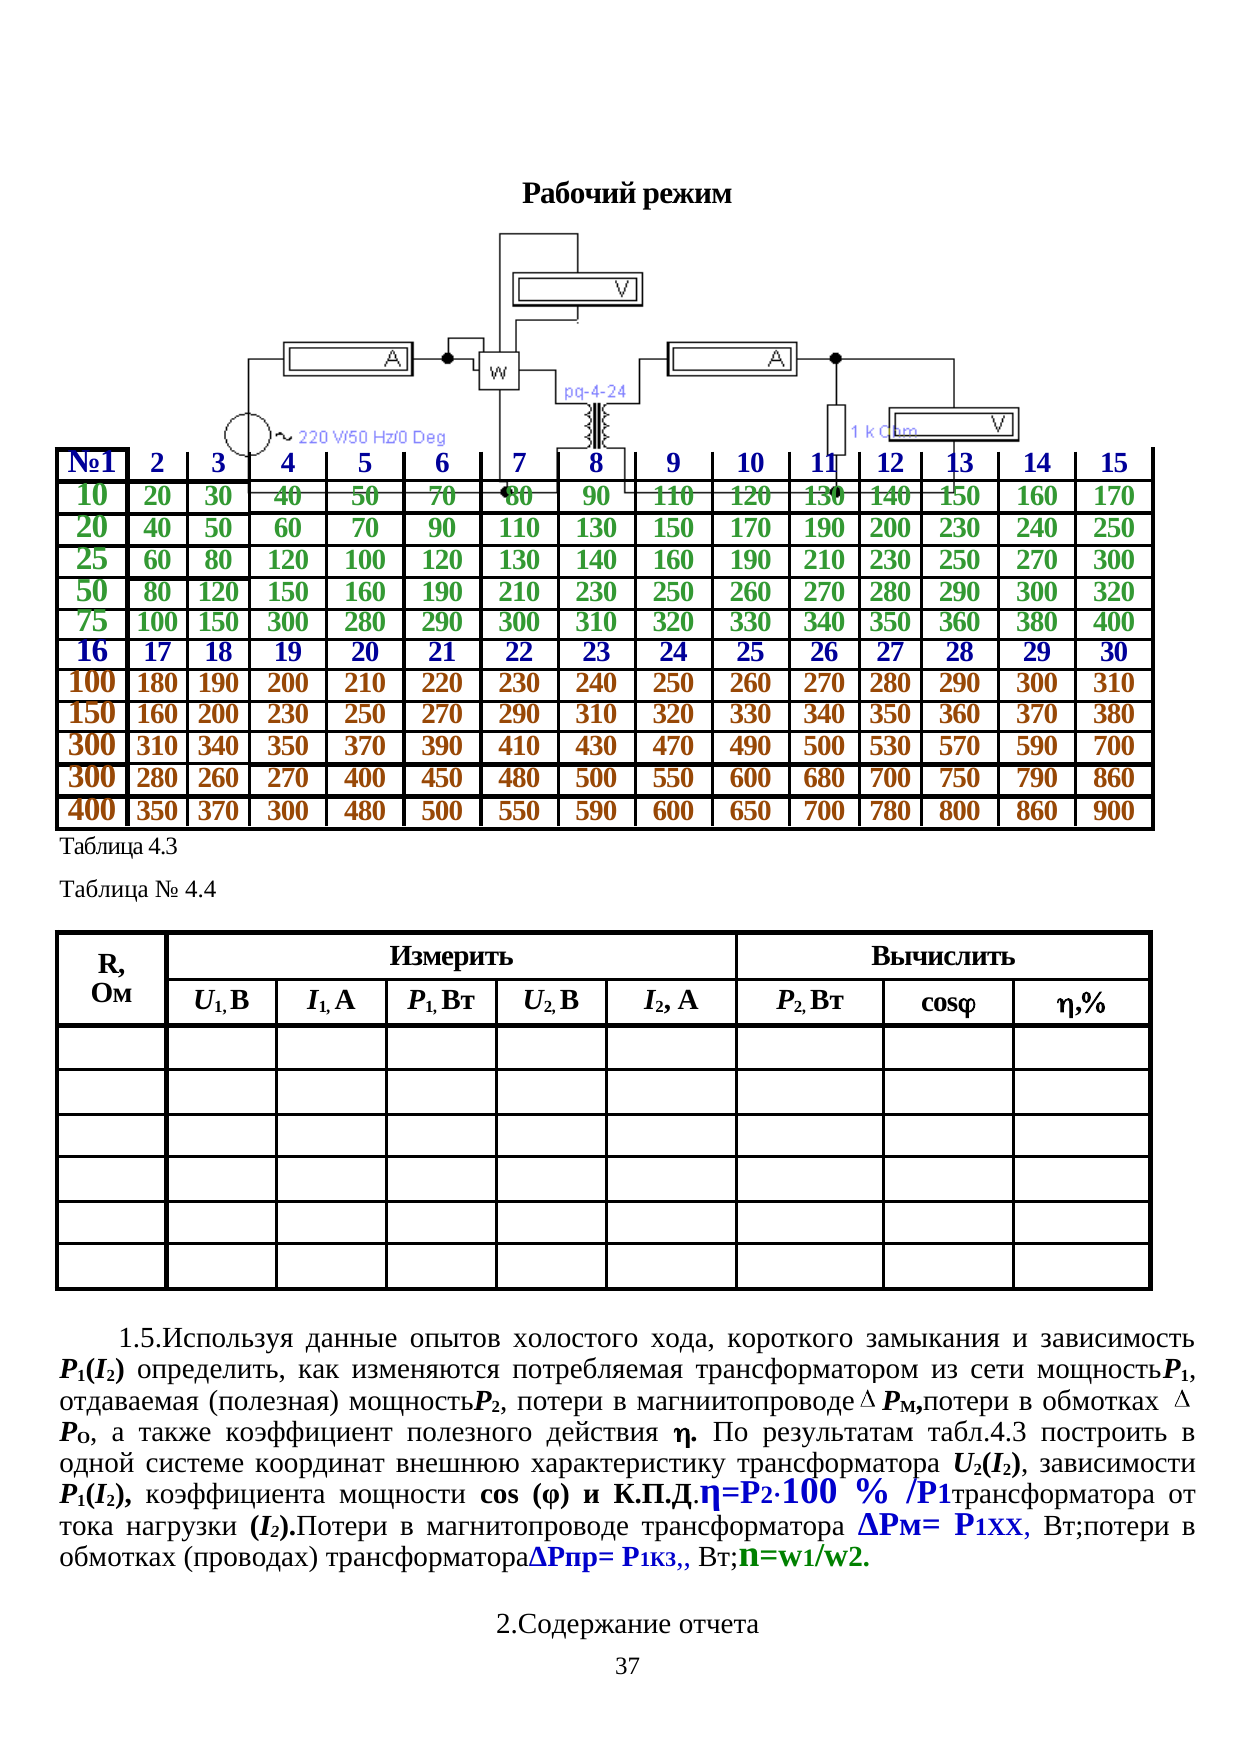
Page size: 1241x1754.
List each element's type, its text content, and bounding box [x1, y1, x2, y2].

table_cell [59, 1203, 164, 1242]
table_header 12 [860, 447, 921, 479]
table_cell 100 [130, 611, 186, 638]
table_cell 150 [59, 703, 125, 730]
table_cell 80 [130, 581, 186, 608]
table_cell [169, 1116, 275, 1155]
table_cell 20 [130, 484, 186, 511]
table_cell 600 [637, 799, 711, 826]
table_cell 340 [791, 611, 858, 638]
table_cell 60 [130, 548, 186, 576]
table_cell 80 [483, 482, 557, 511]
table_cell 20 [328, 641, 402, 668]
table_cell [885, 1203, 1012, 1242]
table_cell 300 [251, 799, 325, 826]
table_cell 700 [791, 799, 858, 826]
table_cell 16 [59, 641, 125, 668]
text 1.5.Используя данные опытов холостого хода, короткого замыкания и зависимость P1(I2) определить, как изменяются потребляемая трансформатором из сети мощностьP1, отдаваемая (полезная) мощностьP2, потери в магниитопроводеPM,потери в обмотках PO, а также коэффициент полезного действия h. По результатам табл.4.3 построить в одной системе координат внешнюю характеристику трансформатора U2(I2), зависимости P1(I2), коэффициента мощности соs (φ) и К.П.Д.η=Р2·100 % /Р1трансформатора от тока нагрузки (I2).Потери в магнитопроводе трансформатора ΔPм= P1ХХ, Bт;потери в обмотках (проводах) трансформатораΔPпр= P1КЗ,, Вт;n=w1/w2. [59, 1323, 1196, 1573]
table_header 7 [481, 447, 558, 479]
table_cell 300 [483, 611, 557, 638]
table_cell 530 [861, 733, 920, 762]
table_cell 110 [483, 515, 557, 543]
table_cell 170 [1077, 482, 1151, 511]
table_cell [278, 1116, 385, 1155]
table_cell 25 [59, 548, 125, 576]
table_cell 200 [251, 671, 325, 700]
table_cell 220 [406, 671, 479, 700]
table_cell 21 [406, 641, 479, 668]
table_cell 26 [791, 641, 858, 668]
table_cell 290 [923, 671, 997, 700]
table_cell 130 [791, 482, 858, 511]
table_cell 280 [130, 765, 186, 794]
table_cell [498, 1028, 605, 1068]
table_cell 150 [923, 482, 997, 511]
table_cell [388, 1116, 495, 1155]
table_cell 250 [328, 703, 402, 730]
table_cell 290 [923, 579, 997, 608]
table_cell [498, 1245, 605, 1287]
table_cell 700 [861, 767, 920, 794]
table_cell 300 [1077, 547, 1151, 576]
table_cell 30 [1077, 641, 1151, 668]
table_cell 90 [560, 482, 634, 511]
table_cell [608, 1028, 735, 1068]
table_cell 40 [130, 516, 186, 543]
table_cell 70 [406, 482, 479, 511]
table_cell 17 [130, 641, 186, 668]
table_cell 100 [328, 547, 402, 576]
table_header 14 [999, 447, 1076, 479]
table_cell 350 [861, 703, 920, 730]
table_cell [498, 1158, 605, 1200]
table_cell I2, A [608, 981, 735, 1023]
table_cell 380 [1077, 703, 1151, 730]
table_cell 280 [861, 579, 920, 608]
table_cell 240 [1000, 515, 1074, 543]
picture [201, 211, 1052, 447]
table_cell [1015, 1203, 1148, 1242]
table_cell [278, 1158, 385, 1200]
table_cell [169, 1071, 275, 1113]
table_header 8 [558, 447, 635, 479]
table_cell 70 [328, 515, 402, 543]
table_cell [1015, 1028, 1148, 1068]
text Таблица 4.3 [59, 527, 1196, 860]
text 2.Содержание отчета [59, 1606, 1196, 1640]
table_cell 780 [861, 799, 920, 826]
table_cell 500 [560, 767, 634, 794]
table_cell 370 [1000, 703, 1074, 730]
table_cell [388, 1071, 495, 1113]
table_cell 150 [251, 579, 325, 608]
table_cell U2, B [498, 981, 605, 1023]
table_cell 320 [637, 611, 711, 638]
table_cell [278, 1071, 385, 1113]
table_cell 140 [560, 547, 634, 576]
table_cell [388, 1028, 495, 1068]
table_cell 180 [130, 671, 186, 700]
table_header 15 [1076, 447, 1151, 479]
text Рабочий режим [59, 174, 1196, 210]
table_cell 400 [59, 799, 125, 826]
table_cell 24 [637, 641, 711, 668]
table_cell 500 [406, 799, 479, 826]
table_cell 50 [59, 579, 125, 608]
table_cell 750 [923, 767, 997, 794]
table_cell 28 [923, 641, 997, 668]
table_cell 480 [483, 767, 557, 794]
table_cell 30 [189, 484, 248, 511]
table_cell 550 [637, 767, 711, 794]
table_cell 60 [251, 515, 325, 543]
table_cell 370 [328, 733, 402, 762]
table_header 4 [250, 447, 327, 479]
table_cell 380 [1000, 611, 1074, 638]
table_header 5 [327, 447, 404, 479]
table_cell 160 [130, 703, 186, 730]
table_cell 230 [861, 547, 920, 576]
table_cell 350 [861, 611, 920, 638]
table_cell [608, 1116, 735, 1155]
table_cell 650 [714, 799, 788, 826]
table_cell 130 [483, 547, 557, 576]
table_cell 210 [483, 579, 557, 608]
table_cell [1015, 1116, 1148, 1155]
table_cell 790 [1000, 767, 1074, 794]
table_header 13 [921, 447, 999, 479]
table_cell 120 [251, 547, 325, 576]
table_cell 230 [560, 579, 634, 608]
table_cell 140 [861, 482, 920, 511]
table_cell 23 [560, 641, 634, 668]
table_cell [738, 1028, 882, 1068]
table_cell 75 [59, 611, 125, 638]
table_cell 310 [560, 611, 634, 638]
table_cell 500 [791, 733, 858, 762]
table_cell 150 [637, 515, 711, 543]
text Таблица № 4.4 [59, 874, 1196, 903]
table_cell 400 [328, 767, 402, 794]
table_cell [885, 1245, 1012, 1287]
table_cell 470 [637, 733, 711, 762]
table_cell 490 [714, 733, 788, 762]
table_cell 270 [1000, 547, 1074, 576]
table_cell 250 [923, 547, 997, 576]
table_cell [885, 1071, 1012, 1113]
table_header R, Ом [59, 935, 164, 1023]
table_cell [738, 1158, 882, 1200]
table_cell 900 [1077, 799, 1151, 826]
table_cell 320 [637, 703, 711, 730]
table_header №1 [59, 452, 125, 479]
table_cell [608, 1245, 735, 1287]
table_cell [59, 1028, 164, 1068]
table_cell 330 [714, 611, 788, 638]
table_header 6 [404, 447, 481, 479]
table_cell [169, 1158, 275, 1200]
table_cell 860 [1000, 799, 1074, 826]
table_cell 160 [1000, 482, 1074, 511]
table_cell 260 [189, 765, 248, 794]
table_cell 100 [59, 671, 125, 700]
table_cell [388, 1203, 495, 1242]
table_cell 18 [189, 641, 248, 668]
table_cell 120 [714, 482, 788, 511]
table_cell 320 [1077, 579, 1151, 608]
table_cell [885, 1116, 1012, 1155]
table_cell 860 [1077, 767, 1151, 794]
table_cell 390 [406, 733, 479, 762]
table_cell 600 [714, 767, 788, 794]
table_cell 200 [861, 515, 920, 543]
table_cell 190 [791, 515, 858, 543]
table_cell 250 [637, 671, 711, 700]
table_cell 50 [189, 516, 248, 543]
table_cell [169, 1028, 275, 1068]
table_cell 190 [714, 547, 788, 576]
table_cell [59, 1116, 164, 1155]
table_cell 310 [560, 703, 634, 730]
table_cell [59, 1158, 164, 1200]
table_cell 29 [1000, 641, 1074, 668]
table_cell 22 [483, 641, 557, 668]
table_cell 450 [406, 767, 479, 794]
table_cell 27 [861, 641, 920, 668]
table_cell 270 [251, 767, 325, 794]
table_cell [59, 1245, 164, 1287]
table_cell 230 [483, 671, 557, 700]
table_cell 550 [483, 799, 557, 826]
table_cell [608, 1071, 735, 1113]
table_cell 120 [406, 547, 479, 576]
table_cell [885, 1028, 1012, 1068]
table_cell [498, 1116, 605, 1155]
table_cell 110 [637, 482, 711, 511]
table_header 11 [789, 447, 860, 479]
table_cell 210 [791, 547, 858, 576]
table_cell 270 [791, 579, 858, 608]
table_cell 360 [923, 703, 997, 730]
table_cell [388, 1158, 495, 1200]
table_cell h,% [1015, 981, 1148, 1023]
table_cell 120 [189, 581, 248, 608]
table_cell 270 [406, 703, 479, 730]
table_header Вычислить [738, 935, 1148, 978]
table_cell 130 [560, 515, 634, 543]
table_cell 300 [59, 767, 125, 794]
table_cell [1015, 1158, 1148, 1200]
table_cell 300 [251, 611, 325, 638]
table_cell [738, 1071, 882, 1113]
table_cell 50 [328, 482, 402, 511]
table_cell 270 [791, 671, 858, 700]
table_cell 360 [923, 611, 997, 638]
table_cell [278, 1028, 385, 1068]
table_cell 260 [714, 579, 788, 608]
table_cell [738, 1203, 882, 1242]
table_cell [738, 1116, 882, 1155]
table_cell [169, 1203, 275, 1242]
table_cell 410 [483, 733, 557, 762]
table_cell 350 [251, 733, 325, 762]
table_cell [278, 1245, 385, 1287]
table_header 10 [712, 447, 789, 479]
table_header Измерить [169, 935, 735, 978]
table_cell 40 [251, 482, 325, 511]
table_cell 230 [251, 703, 325, 730]
table_cell 430 [560, 733, 634, 762]
table_cell 570 [923, 733, 997, 762]
table_cell 90 [406, 515, 479, 543]
table_cell 350 [130, 799, 186, 826]
table_cell [1015, 1245, 1148, 1287]
table_cell 300 [1000, 671, 1074, 700]
table_cell [278, 1203, 385, 1242]
table_cell 230 [923, 515, 997, 543]
table_cell 160 [328, 579, 402, 608]
table_cell [59, 1071, 164, 1113]
table_cell 210 [328, 671, 402, 700]
table_cell [1015, 1071, 1148, 1113]
table_cell 300 [59, 733, 125, 762]
table_cell 280 [328, 611, 402, 638]
table_cell 200 [189, 703, 248, 730]
table_cell 80 [189, 548, 248, 576]
table_cell 300 [1000, 579, 1074, 608]
table_cell [498, 1203, 605, 1242]
table_cell [169, 1245, 275, 1287]
table_cell [388, 1245, 495, 1287]
table_header 9 [635, 447, 712, 479]
table_cell 250 [1077, 515, 1151, 543]
table_cell 25 [714, 641, 788, 668]
table_cell 10 [59, 484, 125, 511]
table_cell 310 [1077, 671, 1151, 700]
table_header 3 [188, 447, 250, 479]
table_cell U1, B [169, 981, 275, 1023]
table_cell 160 [637, 547, 711, 576]
table_cell 190 [189, 671, 248, 700]
table_cell 170 [714, 515, 788, 543]
table_cell 19 [251, 641, 325, 668]
table_cell 800 [923, 799, 997, 826]
table_cell 260 [714, 671, 788, 700]
table_cell P1, Bт [388, 981, 495, 1023]
table_header 2 [130, 447, 187, 479]
table_cell 240 [560, 671, 634, 700]
table_cell 20 [59, 516, 125, 543]
table_cell 680 [791, 767, 858, 794]
table_cell 310 [130, 733, 186, 762]
table_cell 400 [1077, 611, 1151, 638]
table_cell 290 [483, 703, 557, 730]
table_cell 700 [1077, 733, 1151, 762]
table_cell 280 [861, 671, 920, 700]
table_cell [608, 1203, 735, 1242]
table_cell 340 [791, 703, 858, 730]
table_cell 370 [189, 799, 248, 826]
table_cell 590 [1000, 733, 1074, 762]
table_cell 590 [560, 799, 634, 826]
table_cell [498, 1071, 605, 1113]
table_cell 340 [189, 733, 248, 762]
table_cell 480 [328, 799, 402, 826]
table_cell I1, A [278, 981, 385, 1023]
table_cell [738, 1245, 882, 1287]
table_cell 290 [406, 611, 479, 638]
table_cell 150 [189, 611, 248, 638]
table_cell [885, 1158, 1012, 1200]
table_cell 250 [637, 579, 711, 608]
table_cell [608, 1158, 735, 1200]
table_cell 330 [714, 703, 788, 730]
table_cell cosj [885, 981, 1012, 1023]
table_cell P2, Bт [738, 981, 882, 1023]
table_cell 190 [406, 579, 479, 608]
